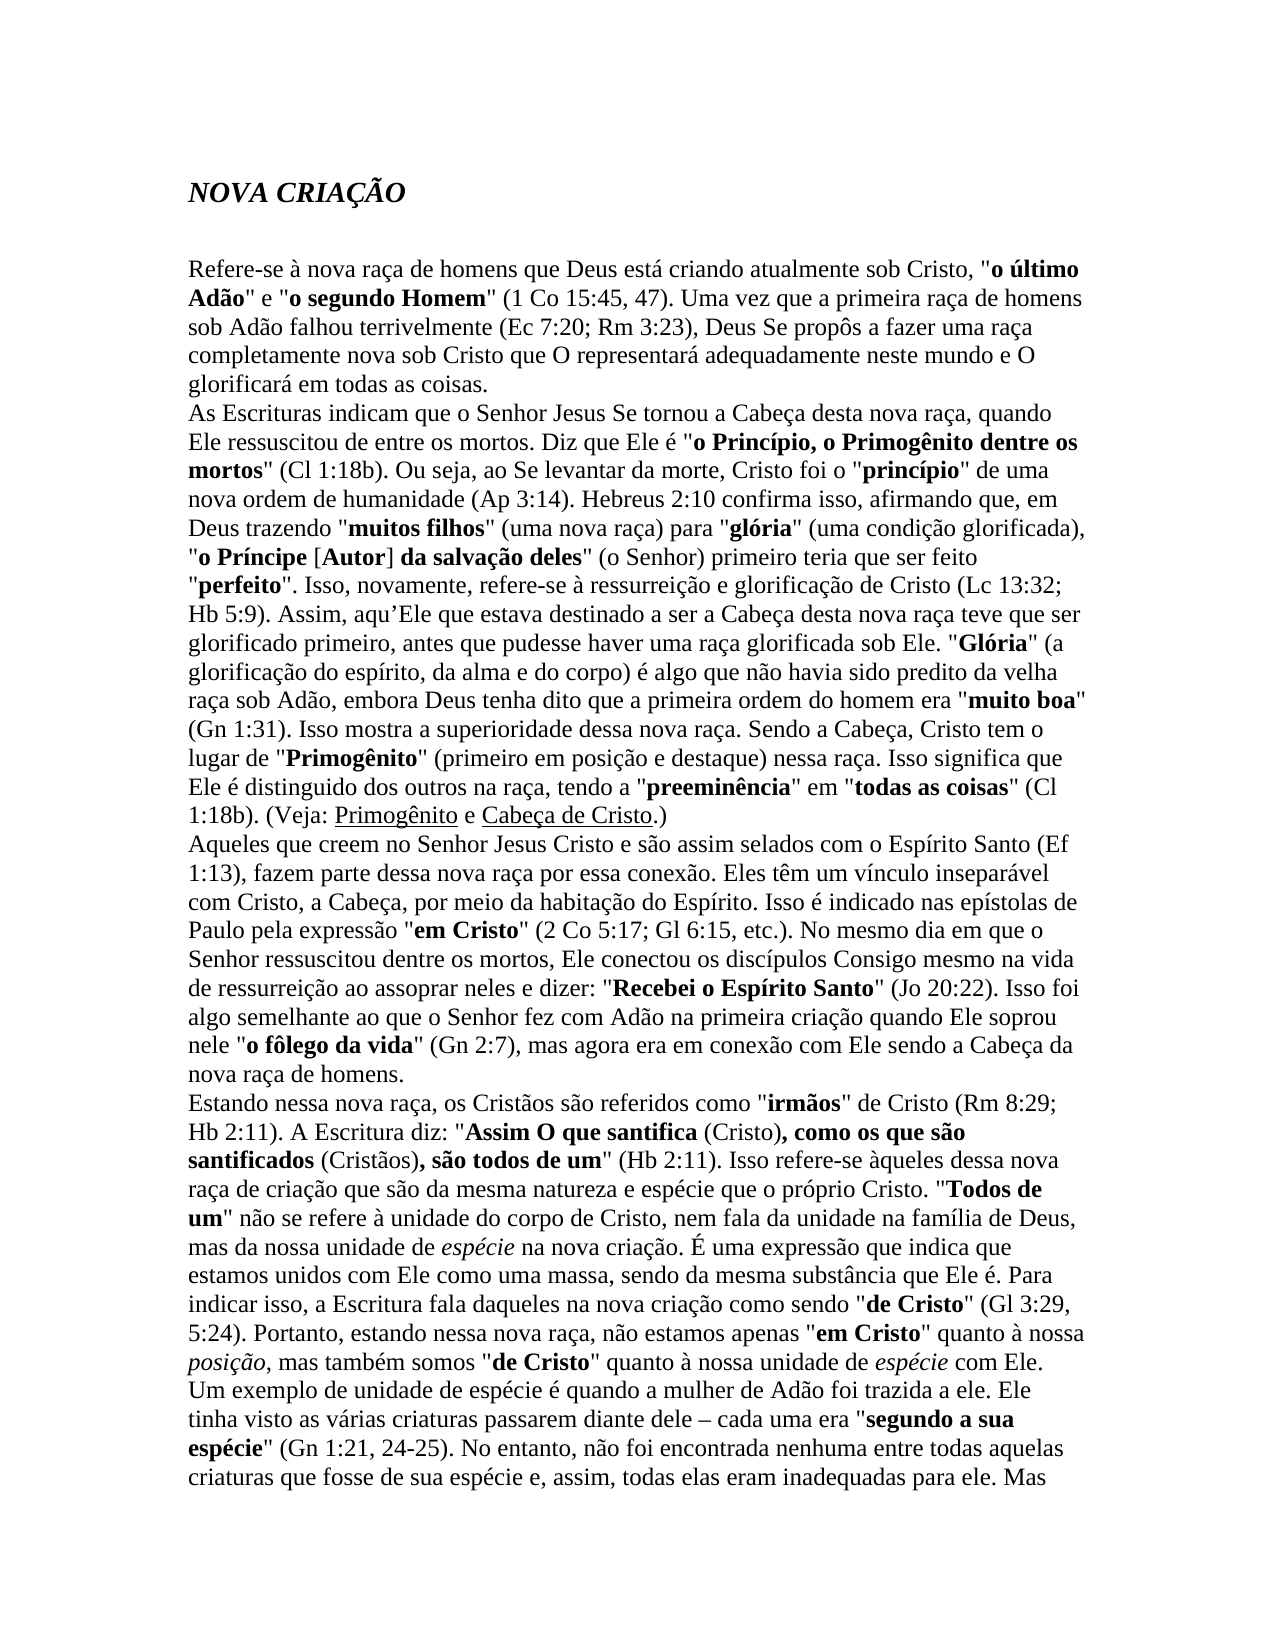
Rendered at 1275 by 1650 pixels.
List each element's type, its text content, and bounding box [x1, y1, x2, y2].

subtitle NOVA CRIAÇÃO [188, 175, 1087, 208]
text Um exemplo de unidade de espécie é quando a mulher de Adão foi trazida a ele. Ele tinha visto as várias criaturas passarem diante dele – cada uma era "segundo a sua espécie" (Gn 1:21, 24-25). No entanto, não foi encontrada nenhuma entre todas aquelas criaturas que fosse de sua espécie e, assim, todas elas eram inadequadas para ele. Mas [188, 1376, 1087, 1491]
text As Escrituras indicam que o Senhor Jesus Se tornou a Cabeça desta nova raça, quando Ele ressuscitou de entre os mortos. Diz que Ele é "o Princípio, o Primogênito dentre os mortos" (Cl 1:18b). Ou seja, ao Se levantar da morte, Cristo foi o "princípio" de uma nova ordem de humanidade (Ap 3:14). Hebreus 2:10 confirma isso, afirmando que, em Deus trazendo "muitos filhos" (uma nova raça) para "glória" (uma condição glorificada), "o Príncipe [Autor] da salvação deles" (o Senhor) primeiro teria que ser feito "perfeito". Isso, novamente, refere-se à ressurreição e glorificação de Cristo (Lc 13:32; Hb 5:9). Assim, aqu’Ele que estava destinado a ser a Cabeça desta nova raça teve que ser glorificado primeiro, antes que pudesse haver uma raça glorificada sob Ele. "Glória" (a glorificação do espírito, da alma e do corpo) é algo que não havia sido predito da velha raça sob Adão, embora Deus tenha dito que a primeira ordem do homem era "muito boa" (Gn 1:31). Isso mostra a superioridade dessa nova raça. Sendo a Cabeça, Cristo tem o lugar de "Primogênito" (primeiro em posição e destaque) nessa raça. Isso significa que Ele é distinguido dos outros na raça, tendo a "preeminência" em "todas as coisas" (Cl 1:18b). (Veja: Primogênito e Cabeça de Cristo.) [188, 398, 1087, 829]
text Refere-se à nova raça de homens que Deus está criando atualmente sob Cristo, "o último Adão" e "o segundo Homem" (1 Co 15:45, 47). Uma vez que a primeira raça de homens sob Adão falhou terrivelmente (Ec 7:20; Rm 3:23), Deus Se propôs a fazer uma raça completamente nova sob Cristo que O representará adequadamente neste mundo e O glorificará em todas as coisas. [188, 254, 1087, 398]
text Estando nessa nova raça, os Cristãos são referidos como "irmãos" de Cristo (Rm 8:29; Hb 2:11). A Escritura diz: "Assim O que santifica (Cristo), como os que são santificados (Cristãos), são todos de um" (Hb 2:11). Isso refere-se àqueles dessa nova raça de criação que são da mesma natureza e espécie que o próprio Cristo. "Todos de um" não se refere à unidade do corpo de Cristo, nem fala da unidade na família de Deus, mas da nossa unidade de espécie na nova criação. É uma expressão que indica que estamos unidos com Ele como uma massa, sendo da mesma substância que Ele é. Para indicar isso, a Escritura fala daqueles na nova criação como sendo "de Cristo" (Gl 3:29, 5:24). Portanto, estando nessa nova raça, não estamos apenas "em Cristo" quanto à nossa posição, mas também somos "de Cristo" quanto à nossa unidade de espécie com Ele. [188, 1088, 1087, 1376]
text Aqueles que creem no Senhor Jesus Cristo e são assim selados com o Espírito Santo (Ef 1:13), fazem parte dessa nova raça por essa conexão. Eles têm um vínculo inseparável com Cristo, a Cabeça, por meio da habitação do Espírito. Isso é indicado nas epístolas de Paulo pela expressão "em Cristo" (2 Co 5:17; Gl 6:15, etc.). No mesmo dia em que o Senhor ressuscitou dentre os mortos, Ele conectou os discípulos Consigo mesmo na vida de ressurreição ao assoprar neles e dizer: "Recebei o Espírito Santo" (Jo 20:22). Isso foi algo semelhante ao que o Senhor fez com Adão na primeira criação quando Ele soprou nele "o fôlego da vida" (Gn 2:7), mas agora era em conexão com Ele sendo a Cabeça da nova raça de homens. [188, 829, 1087, 1088]
